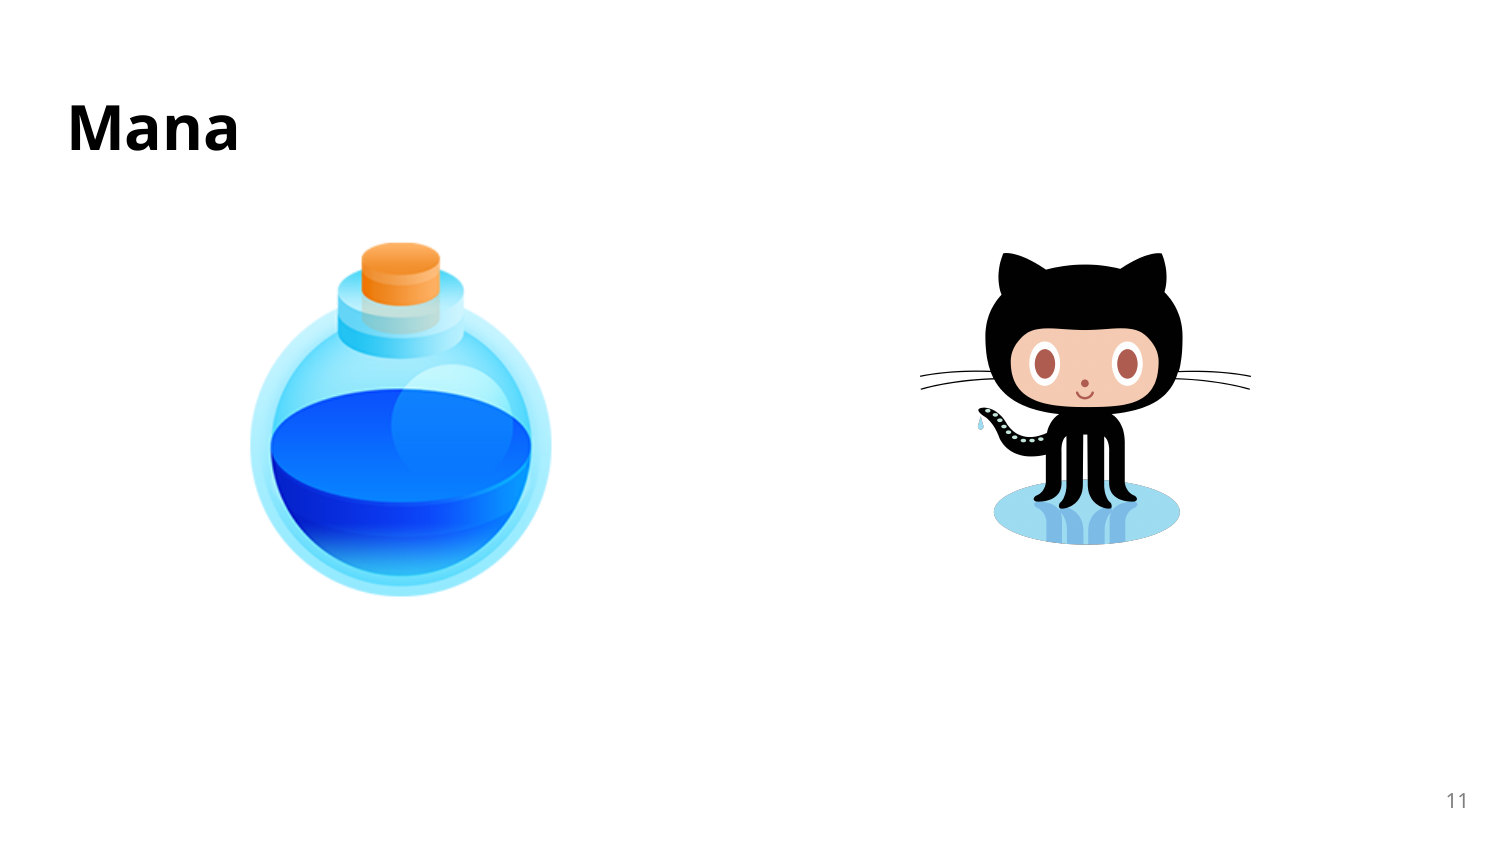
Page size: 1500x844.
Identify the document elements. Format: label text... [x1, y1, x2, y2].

slide_number [1394, 769, 1484, 834]
title Mana [51, 72, 1449, 176]
picture [920, 253, 1251, 590]
picture [169, 168, 627, 676]
